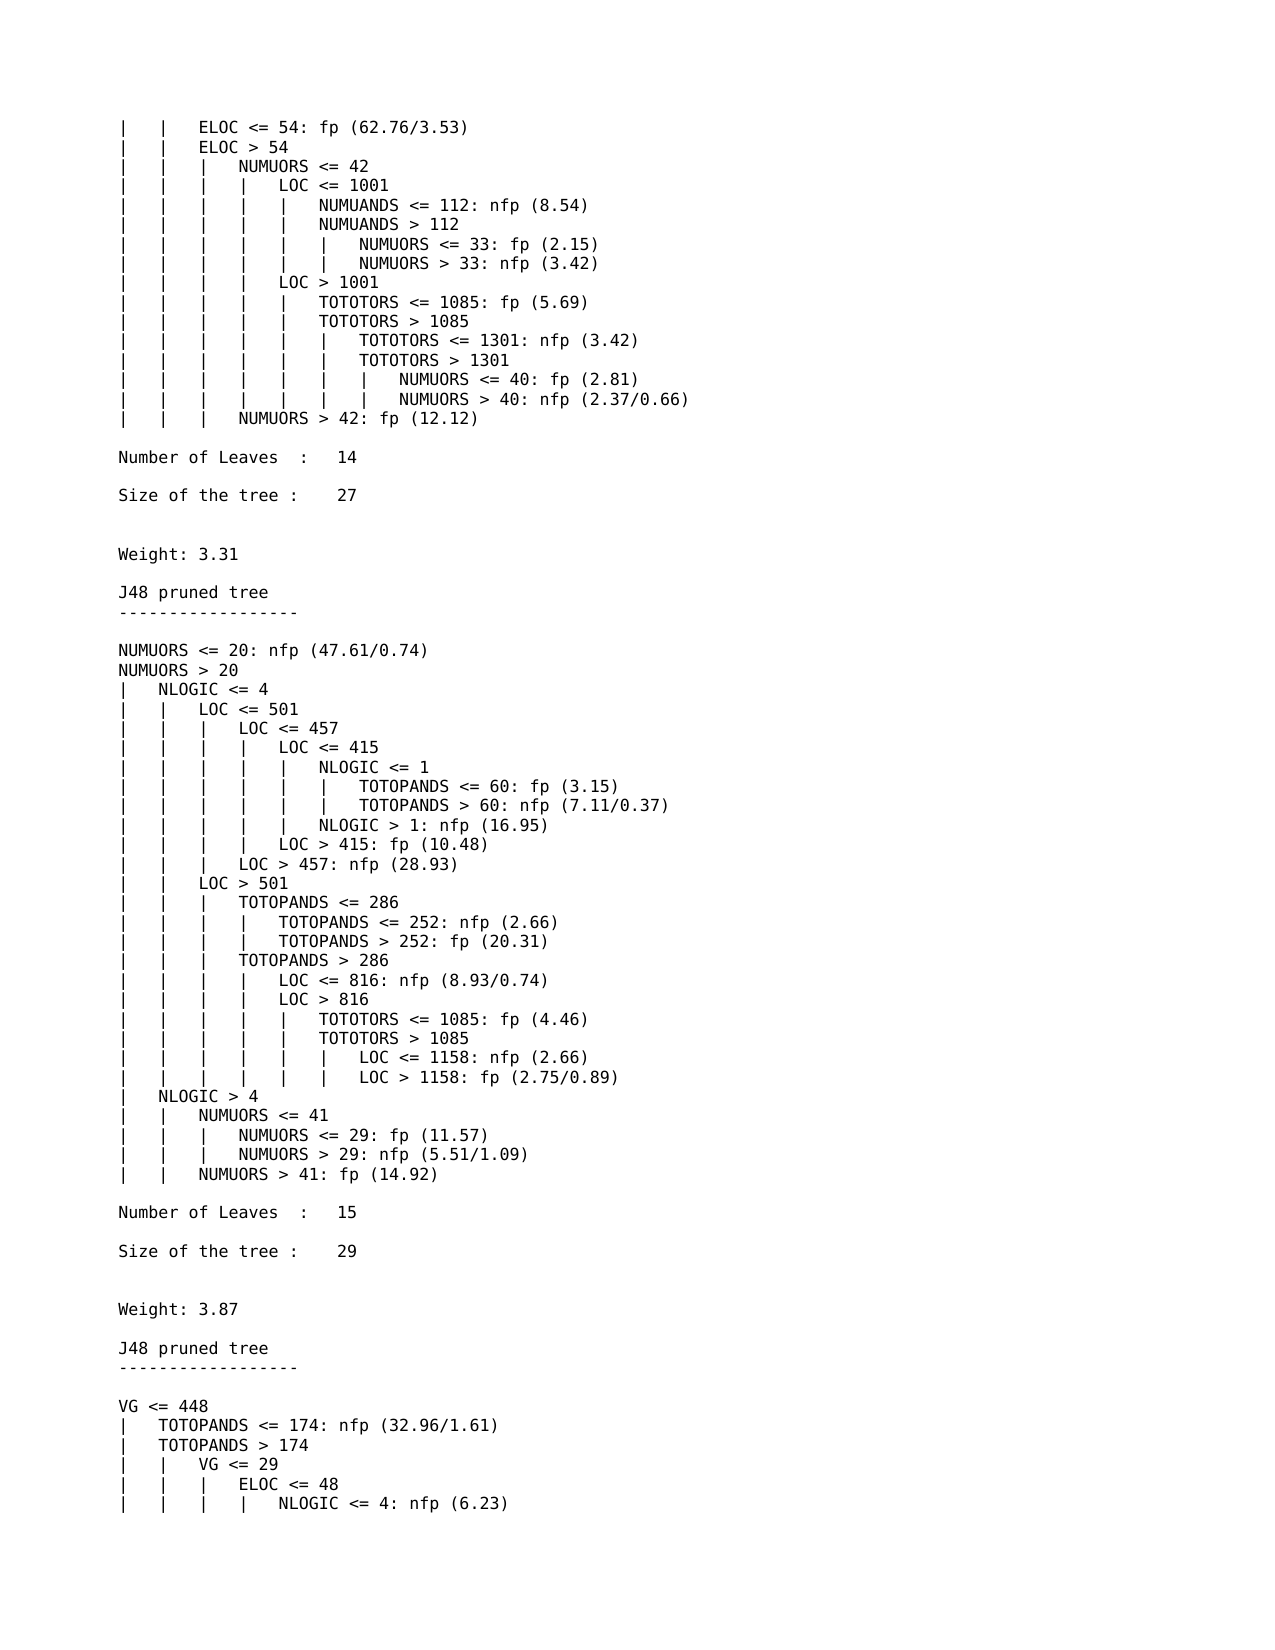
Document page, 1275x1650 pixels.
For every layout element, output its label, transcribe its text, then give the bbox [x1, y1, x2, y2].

text | | | LOC > 457: nfp (28.93) [118, 854, 1157, 874]
text | | | | | TOTOTORS > 1085 [118, 1029, 1157, 1048]
text | | | NUMUORS > 29: nfp (5.51/1.09) [118, 1145, 1157, 1164]
text | | | | | NLOGIC > 1: nfp (16.95) [118, 816, 1157, 835]
text | | NUMUORS <= 41 [118, 1106, 1157, 1126]
text | | | | LOC <= 816: nfp (8.93/0.74) [118, 971, 1157, 990]
text | | | | TOTOPANDS > 252: fp (20.31) [118, 932, 1157, 951]
text | | | | | | | NUMUORS <= 40: fp (2.81) [118, 370, 1157, 389]
text | | | | TOTOPANDS <= 252: nfp (2.66) [118, 912, 1157, 932]
text | | | NUMUORS > 42: fp (12.12) [118, 409, 1157, 428]
text | | | NUMUORS <= 29: fp (11.57) [118, 1126, 1157, 1145]
text | | LOC <= 501 [118, 699, 1157, 719]
text | | NUMUORS > 41: fp (14.92) [118, 1164, 1157, 1184]
text | | | | LOC > 816 [118, 990, 1157, 1009]
text | | ELOC <= 54: fp (62.76/3.53) [118, 118, 1157, 137]
text ------------------ [118, 602, 1157, 622]
text | | | | | | NUMUORS <= 33: fp (2.15) [118, 234, 1157, 254]
text | | | | | | NUMUORS > 33: nfp (3.42) [118, 254, 1157, 273]
text | | LOC > 501 [118, 874, 1157, 893]
text | | | | | NUMUANDS <= 112: nfp (8.54) [118, 196, 1157, 215]
text | TOTOPANDS > 174 [118, 1436, 1157, 1455]
text Number of Leaves : 15 [118, 1203, 1157, 1222]
text | | | | | | TOTOTORS <= 1301: nfp (3.42) [118, 331, 1157, 351]
text Size of the tree : 29 [118, 1242, 1157, 1261]
text | | | | | NUMUANDS > 112 [118, 215, 1157, 234]
text NUMUORS <= 20: nfp (47.61/0.74) [118, 641, 1157, 661]
text | | | | | NLOGIC <= 1 [118, 757, 1157, 777]
text | | | | | TOTOTORS <= 1085: fp (5.69) [118, 292, 1157, 312]
text | | | | | | LOC <= 1158: nfp (2.66) [118, 1048, 1157, 1067]
text | | | | LOC <= 415 [118, 738, 1157, 757]
text | | | | | TOTOTORS <= 1085: fp (4.46) [118, 1009, 1157, 1029]
text | | | | | | TOTOPANDS <= 60: fp (3.15) [118, 777, 1157, 796]
text | | | | LOC > 415: fp (10.48) [118, 835, 1157, 854]
text | | | | | | TOTOTORS > 1301 [118, 351, 1157, 370]
text J48 pruned tree [118, 583, 1157, 602]
text Weight: 3.31 [118, 544, 1157, 564]
text | | | | LOC <= 1001 [118, 176, 1157, 196]
text VG <= 448 [118, 1397, 1157, 1416]
text | | | | | | LOC > 1158: fp (2.75/0.89) [118, 1067, 1157, 1087]
text | | | | | | TOTOPANDS > 60: nfp (7.11/0.37) [118, 796, 1157, 816]
text | | | LOC <= 457 [118, 719, 1157, 738]
text | NLOGIC <= 4 [118, 680, 1157, 699]
text | | | | NLOGIC <= 4: nfp (6.23) [118, 1494, 1157, 1513]
text | TOTOPANDS <= 174: nfp (32.96/1.61) [118, 1416, 1157, 1436]
text ------------------ [118, 1358, 1157, 1377]
text | | | TOTOPANDS > 286 [118, 951, 1157, 971]
text J48 pruned tree [118, 1339, 1157, 1358]
text NUMUORS > 20 [118, 661, 1157, 680]
text | | | | | | | NUMUORS > 40: nfp (2.37/0.66) [118, 389, 1157, 409]
text Weight: 3.87 [118, 1300, 1157, 1319]
text Number of Leaves : 14 [118, 447, 1157, 467]
text | | ELOC > 54 [118, 137, 1157, 157]
text | | | NUMUORS <= 42 [118, 157, 1157, 176]
text | NLOGIC > 4 [118, 1087, 1157, 1106]
text | | | | | TOTOTORS > 1085 [118, 312, 1157, 331]
text Size of the tree : 27 [118, 486, 1157, 506]
text | | VG <= 29 [118, 1455, 1157, 1474]
text | | | | LOC > 1001 [118, 273, 1157, 292]
text | | | TOTOPANDS <= 286 [118, 893, 1157, 912]
text | | | ELOC <= 48 [118, 1474, 1157, 1494]
